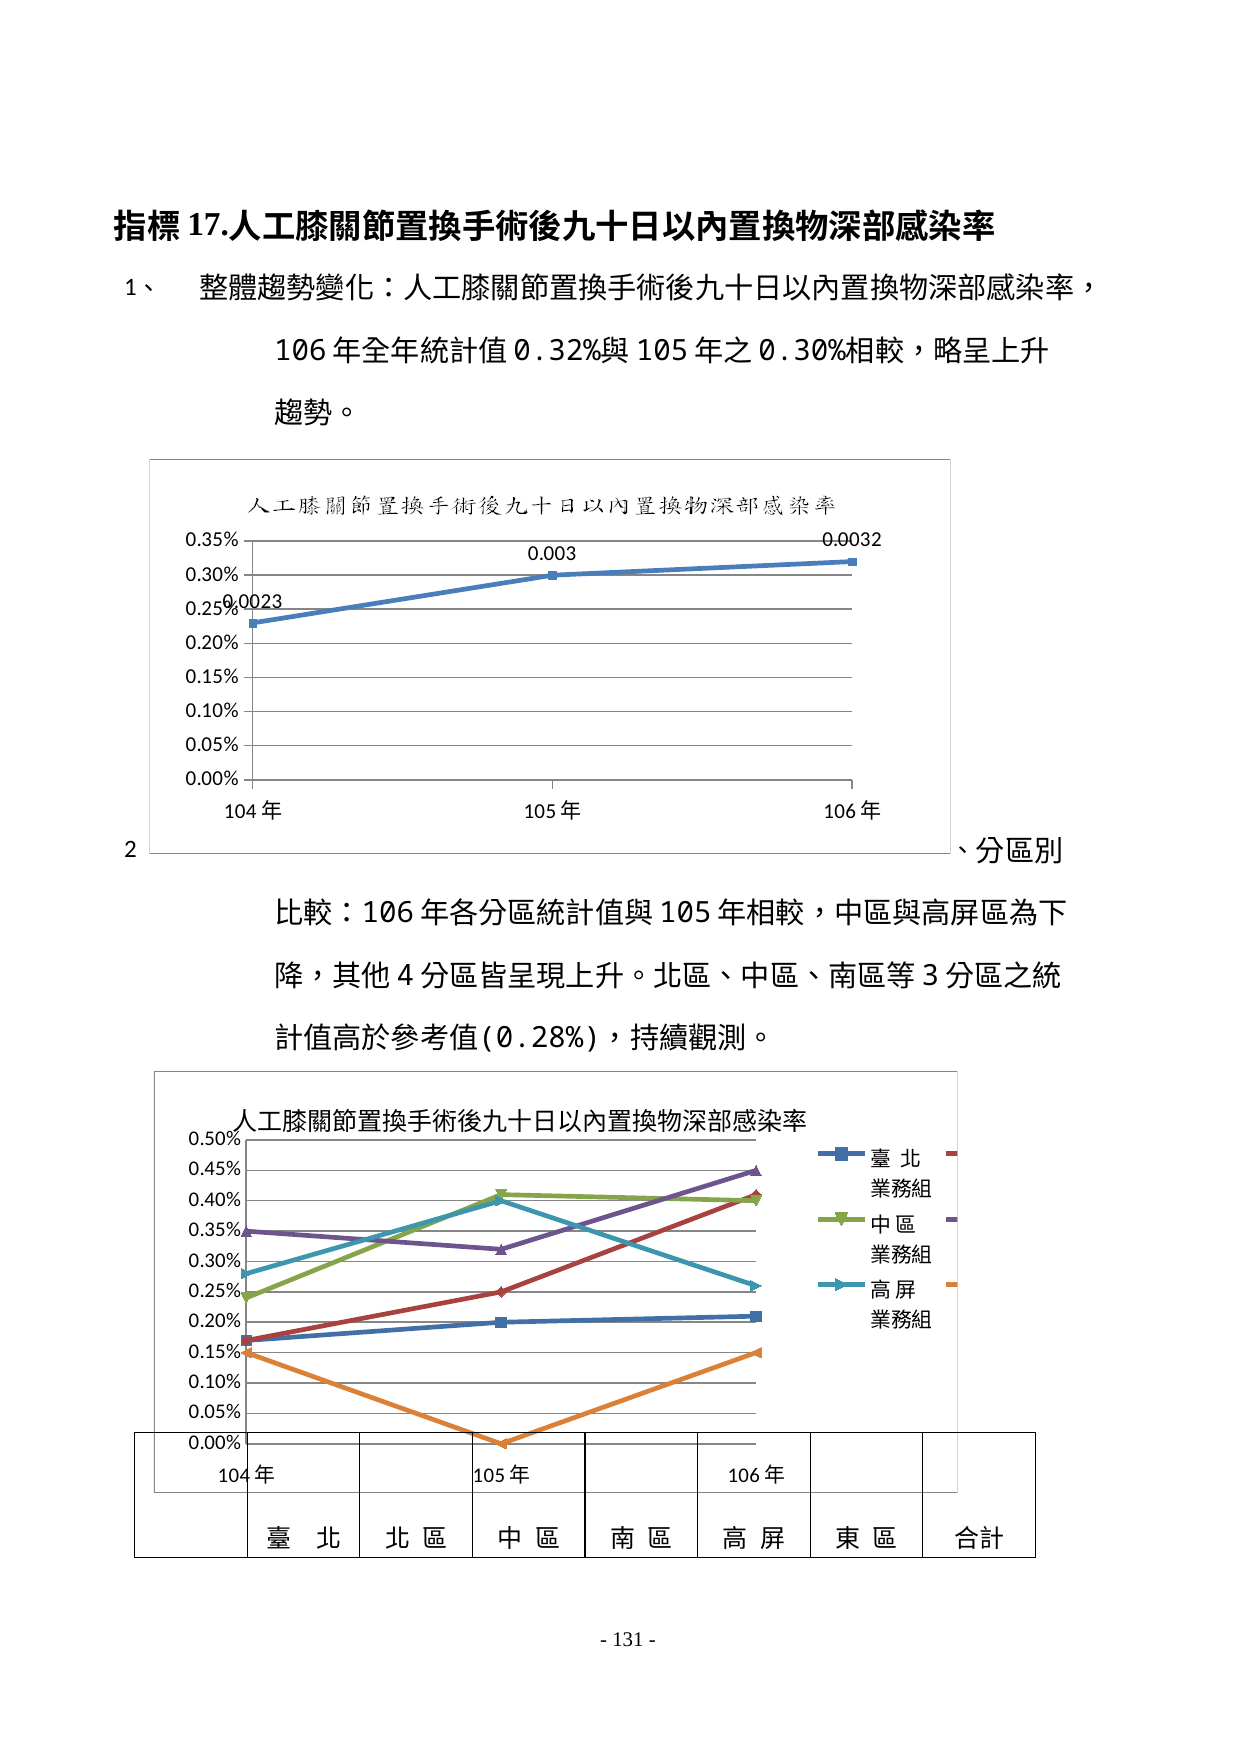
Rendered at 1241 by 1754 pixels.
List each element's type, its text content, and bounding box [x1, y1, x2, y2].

subtitle 指標17.人工膝關節置換手術後九十日以內置換物深部感染率 [89, 182, 1158, 244]
table_header 高 屏 [698, 1493, 810, 1557]
list 分區別比較：106年各分區統計值與105年相較，中區與高屏區為下降，其他4分區皆呈現上升。北區、中區、南區等3分區之統計值高於參考值(0.28%)，持續觀測。 [124, 807, 1078, 1057]
table_header 年度 [135, 1433, 247, 1557]
table_header 南 區 [586, 1493, 697, 1557]
table_header 臺 北 [248, 1493, 359, 1557]
list 整體趨勢變化：人工膝關節置換手術後九十日以內置換物深部感染率，106年全年統計值0.32%與105年之0.30%相較，略呈上升趨勢。 [124, 244, 1078, 432]
table_header 東 區 [811, 1493, 922, 1557]
table_header 合計 [923, 1433, 1035, 1557]
table_header 北 區 [360, 1493, 472, 1557]
table_header 中 區 [473, 1493, 584, 1557]
